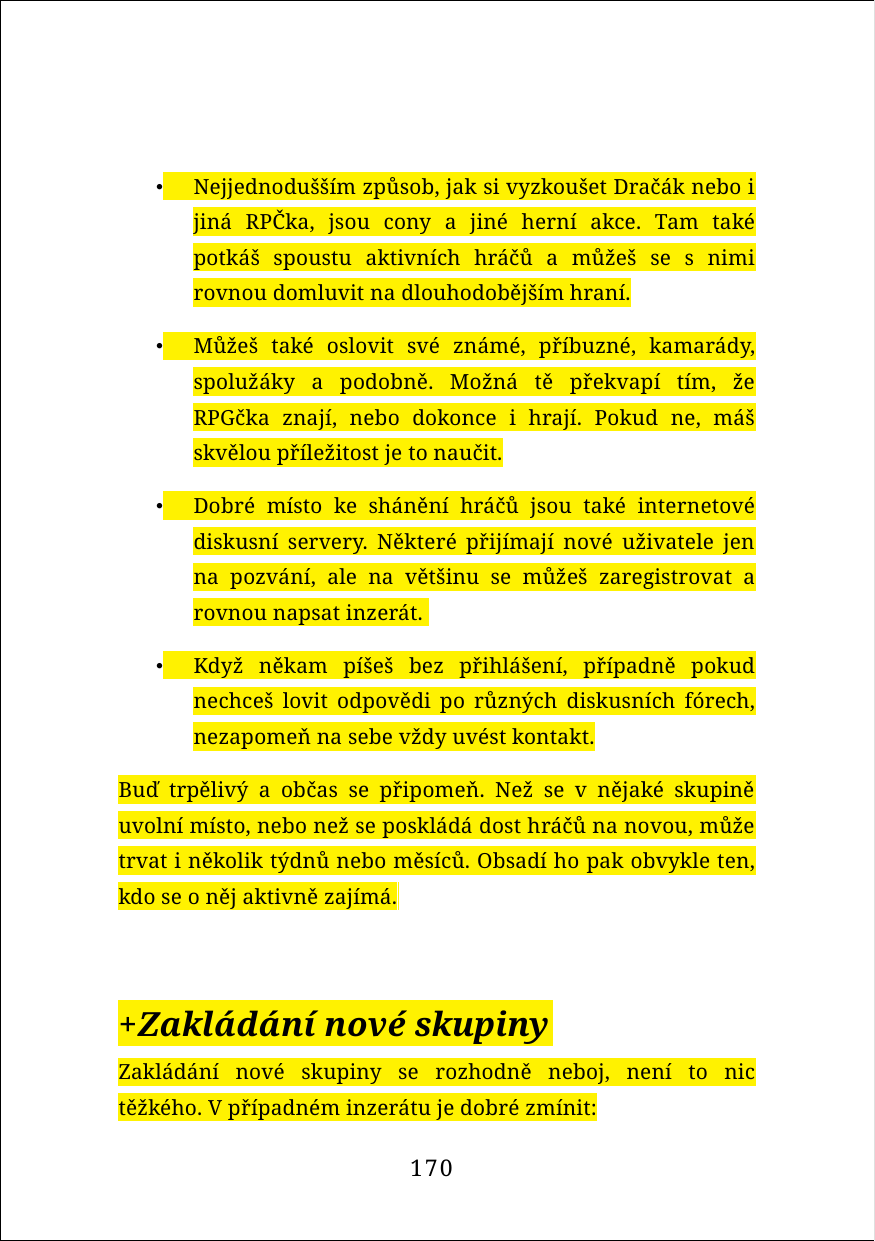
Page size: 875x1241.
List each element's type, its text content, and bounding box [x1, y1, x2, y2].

list Když někam píšeš bez přihlášení, případně pokud nechceš lovit odpovědi po různých diskusních fórech, nezapomeň na sebe vždy uvést kontakt. [156, 651, 756, 751]
list Dobré místo ke shánění hráčů jsou také internetové diskusní servery. Některé přijímají nové uživatele jen na pozvání, ale na většinu se můžeš zaregistrovat a rovnou napsat inzerát. [156, 491, 756, 626]
list Nejjednodušším způsob, jak si vyzkoušet Dračák nebo i jiná RPČka, jsou cony a jiné herní akce. Tam také potkáš spoustu aktivních hráčů a můžeš se s nimi rovnou domluvit na dlouhodobějším hraní. [156, 172, 756, 307]
text Zakládání nové skupiny se rozhodně neboj, není to nic těžkého. V případném inzerátu je dobré zmínit: [118, 1057, 756, 1121]
list Můžeš také oslovit své známé, příbuzné, kamarády, spolužáky a podobně. Možná tě překvapí tím, že RPGčka znají, nebo dokonce i hrají. Pokud ne, máš skvělou příležitost je to naučit. [156, 332, 756, 467]
text Buď trpělivý a občas se připomeň. Než se v nějaké skupině uvolní místo, nebo než se poskládá dost hráčů na novou, může trvat i několik týdnů nebo měsíců. Obsadí ho pak obvykle ten, kdo se o něj aktivně zajímá. [118, 775, 756, 946]
subtitle +Zakládání nové skupiny [118, 1000, 756, 1046]
